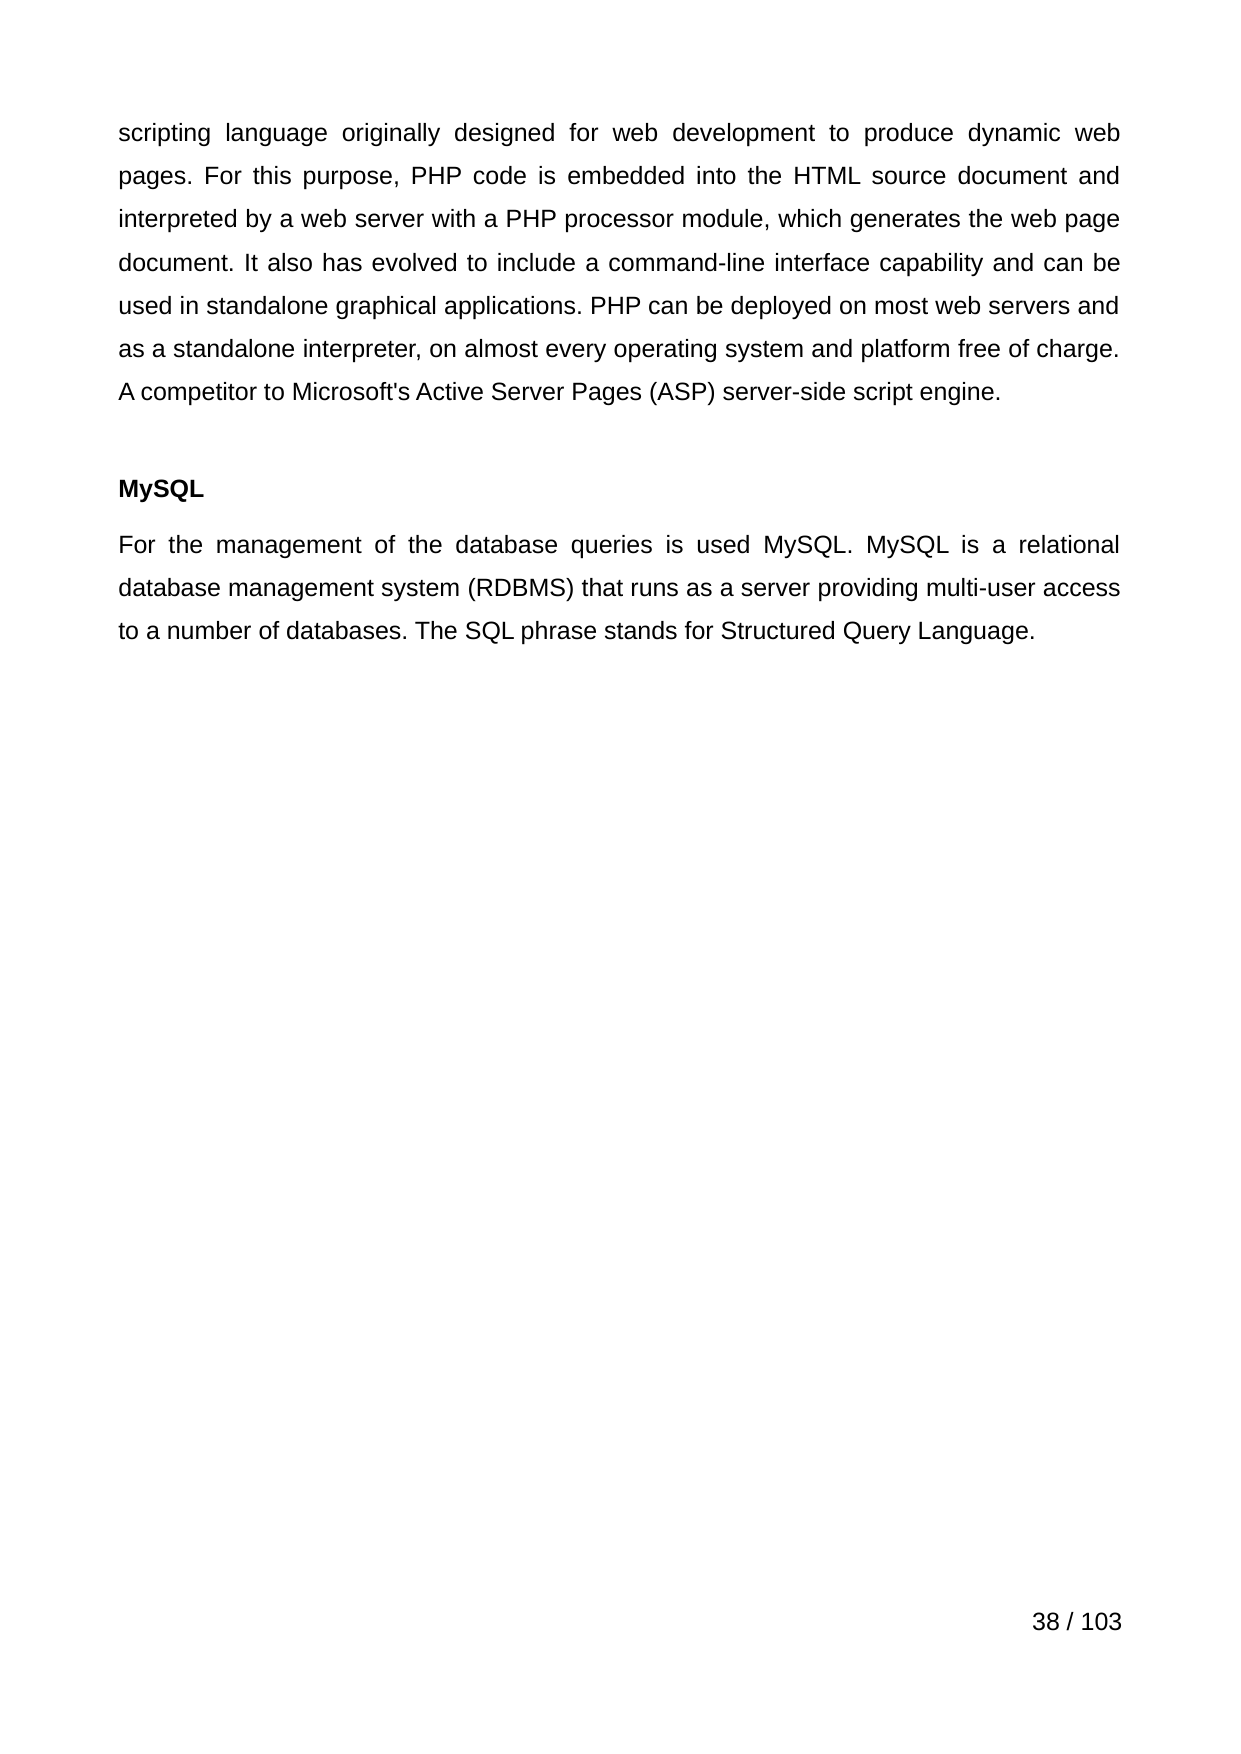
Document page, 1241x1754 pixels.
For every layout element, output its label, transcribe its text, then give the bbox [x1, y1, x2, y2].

text MySQL [118, 474, 1122, 503]
text For the management of the database queries is used MySQL. MySQL is a relational database management system (RDBMS) that runs as a server providing multi-user access to a number of databases. The SQL phrase stands for Structured Query Language. [118, 530, 1122, 645]
text scripting language originally designed for web development to produce dynamic web pages. For this purpose, PHP code is embedded into the HTML source document and interpreted by a web server with a PHP processor module, which generates the web page document. It also has evolved to include a command-line interface capability and can be used in standalone graphical applications. PHP can be deployed on most web servers and as a standalone interpreter, on almost every operating system and platform free of charge. A competitor to Microsoft's Active Server Pages (ASP) server-side script engine. [118, 118, 1122, 406]
